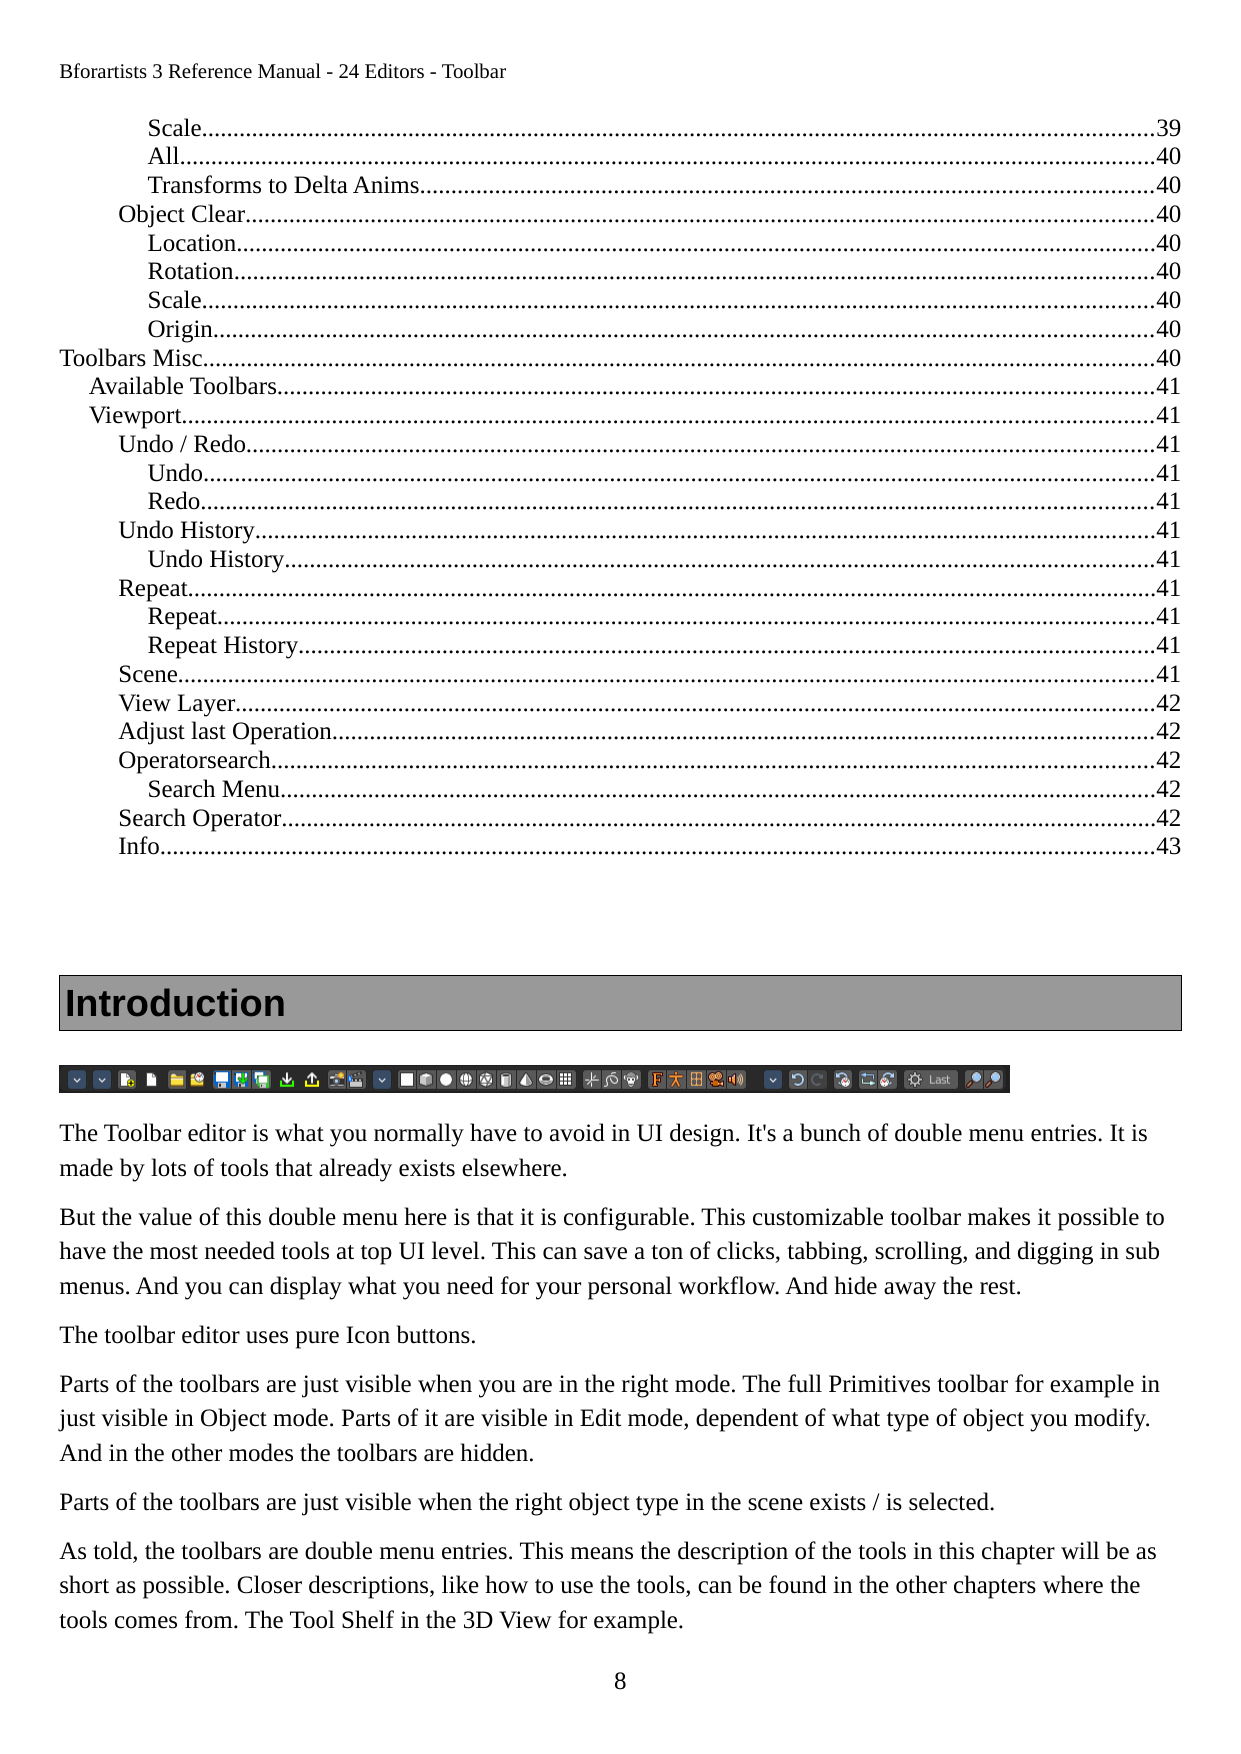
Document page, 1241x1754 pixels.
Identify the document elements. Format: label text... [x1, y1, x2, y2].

text Undo / Redo 41 [118, 429, 1181, 458]
text Repeat 41 [147, 601, 1181, 630]
text Object Clear 40 [118, 199, 1181, 228]
text Scene 41 [118, 659, 1181, 688]
text But the value of this double menu here is that it is configurable. This customizable toolbar makes it possible to have the most needed tools at top UI level. This can save a ton of clicks, tabbing, scrolling, and digging in sub menus. And you can display what you need for your personal workflow. And hide away the rest. [59, 1202, 1181, 1299]
text The toolbar editor uses pure Icon buttons. [59, 1320, 1181, 1349]
text Info 43 [118, 831, 1181, 860]
text Parts of the toolbars are just visible when the right object type in the scene exists / is selected. [59, 1487, 1181, 1516]
text Transforms to Delta Anims 40 [147, 170, 1181, 199]
text Rotation 40 [147, 256, 1181, 285]
text Undo History 41 [118, 515, 1181, 544]
text Toolbars Misc 40 [59, 343, 1181, 371]
text Repeat History 41 [147, 630, 1181, 659]
text Undo 41 [147, 458, 1181, 486]
text Operatorsearch 42 [118, 745, 1181, 774]
text The Toolbar editor is what you normally have to avoid in UI design. It's a bunch of double menu entries. It is made by lots of tools that already exists elsewhere. [59, 1118, 1181, 1182]
text Redo 41 [147, 486, 1181, 515]
picture [59, 1065, 1010, 1093]
text Repeat 41 [118, 573, 1181, 601]
text View Layer 42 [118, 688, 1181, 716]
text Adjust last Operation 42 [118, 716, 1181, 745]
text Search Operator 42 [118, 803, 1181, 831]
text Origin 40 [147, 314, 1181, 343]
text All 40 [147, 141, 1181, 170]
text Scale 40 [147, 285, 1181, 314]
text Parts of the toolbars are just visible when you are in the right mode. The full Primitives toolbar for example in just visible in Object mode. Parts of it are visible in Edit mode, dependent of what type of object you modify. And in the other modes the toolbars are hidden. [59, 1369, 1181, 1467]
text Location 40 [147, 228, 1181, 256]
table_header Introduction [60, 976, 1181, 1030]
text Undo History 41 [147, 544, 1181, 573]
text Viewport 41 [88, 400, 1181, 429]
text As told, the toolbars are double menu entries. This means the description of the tools in this chapter will be as short as possible. Closer descriptions, like how to use the tools, can be found in the other chapters where the tools comes from. The Tool Shelf in the 3D View for example. [59, 1536, 1181, 1634]
text Available Toolbars 41 [88, 371, 1181, 400]
text Search Menu 42 [147, 774, 1181, 803]
text Scale 39 [147, 113, 1181, 141]
